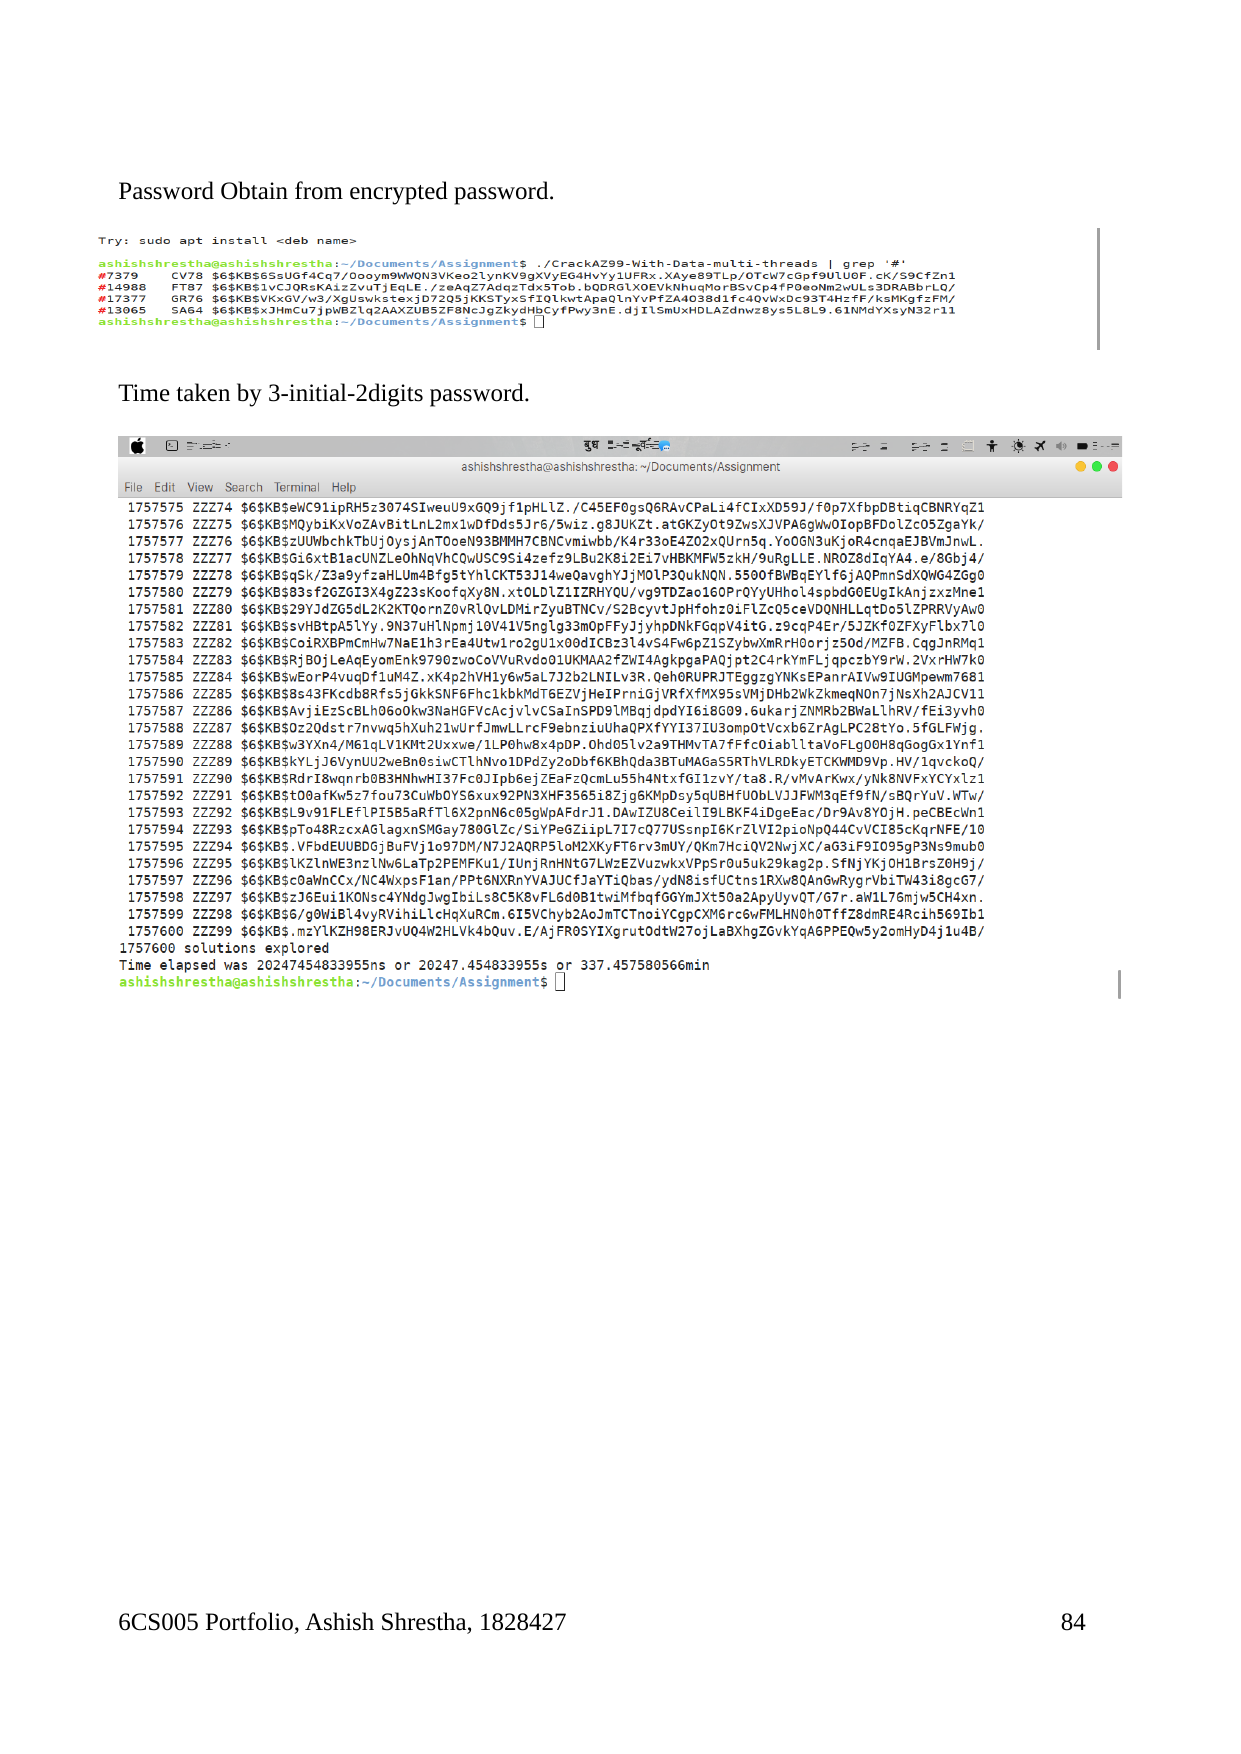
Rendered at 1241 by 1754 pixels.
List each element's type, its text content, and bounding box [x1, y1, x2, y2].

picture [97, 228, 1102, 350]
text Password Obtain from encrypted password. [118, 176, 1122, 205]
picture [118, 436, 1123, 1001]
text Time taken by 3-initial-2digits password.​ [118, 378, 1122, 407]
